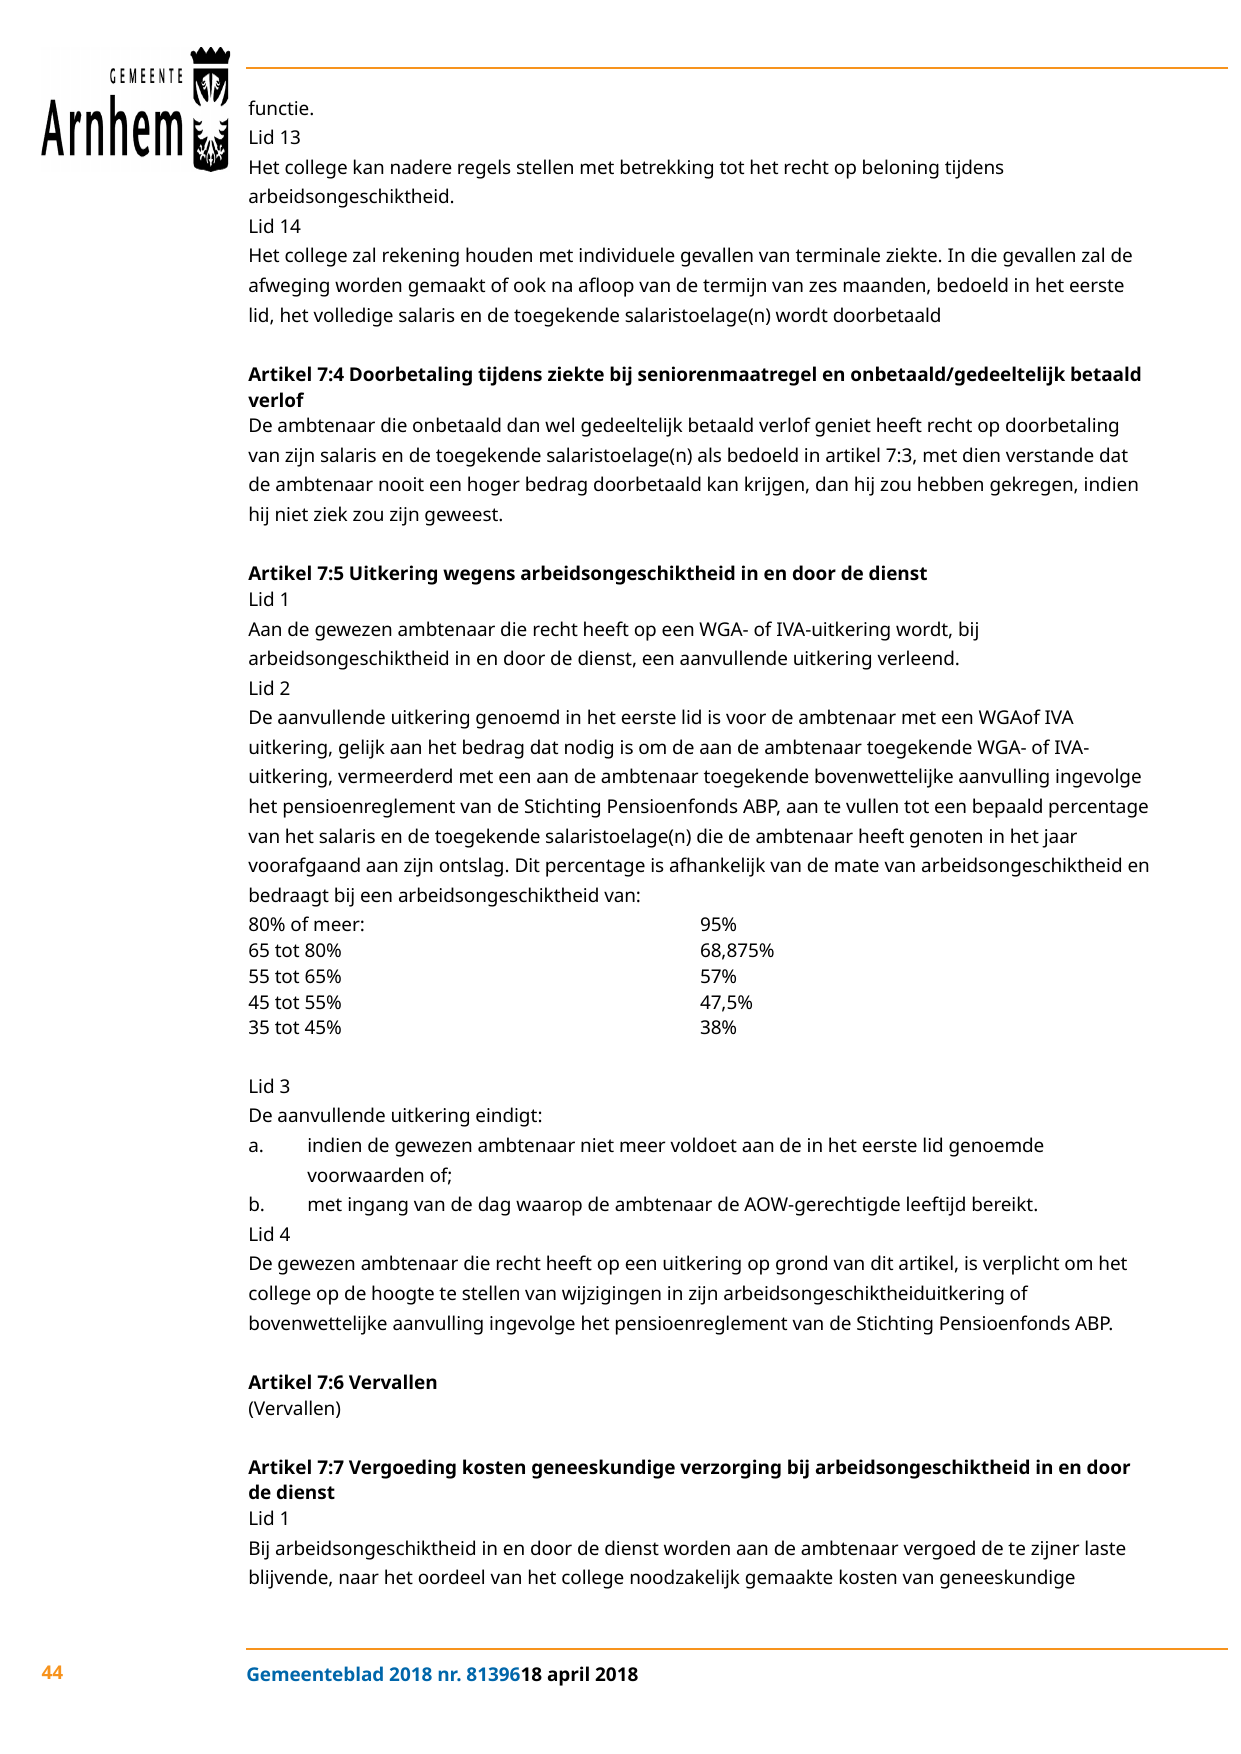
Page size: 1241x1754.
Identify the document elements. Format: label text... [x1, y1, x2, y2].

text Lid 2 [248, 675, 1152, 701]
table_cell 55 tot 65% [248, 963, 700, 989]
table_header 80% of meer: [248, 912, 700, 937]
table_cell 35 tot 45% [248, 1015, 700, 1040]
text Artikel 7:5 Uitkering wegens arbeidsongeschiktheid in en door de dienst [248, 560, 1152, 586]
table_cell 57% [700, 963, 1152, 989]
text Artikel 7:4 Doorbetaling tijdens ziekte bij seniorenmaatregel en onbetaald/gedeeltelijk betaald verlof [248, 361, 1152, 412]
text Lid 1 [248, 1505, 1152, 1531]
text De aanvullende uitkering eindigt: [248, 1103, 1152, 1128]
text Aan de gewezen ambtenaar die recht heeft op een WGA- of IVA-uitkering wordt, bij arbeidsongeschiktheid in en door de dienst, een aanvullende uitkering verleend. [248, 616, 1152, 671]
text De ambtenaar die onbetaald dan wel gedeeltelijk betaald verlof geniet heeft recht op doorbetaling van zijn salaris en de toegekende salaristoelage(n) als bedoeld in artikel 7:3, met dien verstande dat de ambtenaar nooit een hoger bedrag doorbetaald kan krijgen, dan hij zou hebben gekregen, indien hij niet ziek zou zijn geweest. [248, 412, 1152, 527]
text Lid 1 [248, 586, 1152, 612]
table_cell 47,5% [700, 989, 1152, 1014]
list met ingang van de dag waarop de ambtenaar de AOW-gerechtigde leeftijd bereikt. [248, 1191, 1152, 1217]
text Lid 3 [248, 1073, 1152, 1099]
list indien de gewezen ambtenaar niet meer voldoet aan de in het eerste lid genoemde voorwaarden of; [248, 1132, 1152, 1188]
text (Vervallen) [248, 1395, 1152, 1420]
table_cell 68,875% [700, 938, 1152, 963]
text Lid 4 [248, 1221, 1152, 1247]
text Artikel 7:7 Vergoeding kosten geneeskundige verzorging bij arbeidsongeschiktheid in en door de dienst [248, 1454, 1152, 1505]
text Het college zal rekening houden met individuele gevallen van terminale ziekte. In die gevallen zal de afweging worden gemaakt of ook na afloop van de termijn van zes maanden, bedoeld in het eerste lid, het volledige salaris en de toegekende salaristoelage(n) wordt doorbetaald [248, 243, 1152, 328]
text Lid 14 [248, 213, 1152, 239]
table_header 95% [700, 912, 1152, 937]
text De aanvullende uitkering genoemd in het eerste lid is voor de ambtenaar met een WGAof IVA uitkering, gelijk aan het bedrag dat nodig is om de aan de ambtenaar toegekende WGA- of IVA-uitkering, vermeerderd met een aan de ambtenaar toegekende bovenwettelijke aanvulling ingevolge het pensioenreglement van de Stichting Pensioenfonds ABP, aan te vullen tot een bepaald percentage van het salaris en de toegekende salaristoelage(n) die de ambtenaar heeft genoten in het jaar voorafgaand aan zijn ontslag. Dit percentage is afhankelijk van de mate van arbeidsongeschiktheid en bedraagt bij een arbeidsongeschiktheid van: [248, 704, 1152, 908]
text De gewezen ambtenaar die recht heeft op een uitkering op grond van dit artikel, is verplicht om het college op de hoogte te stellen van wijzigingen in zijn arbeidsongeschiktheiduitkering of bovenwettelijke aanvulling ingevolge het pensioenreglement van de Stichting Pensioenfonds ABP. [248, 1251, 1152, 1336]
text functie. [248, 95, 1152, 121]
text Artikel 7:6 Vervallen [248, 1369, 1152, 1395]
text Lid 13 [248, 124, 1152, 150]
picture [41, 47, 231, 172]
table_cell 65 tot 80% [248, 938, 700, 963]
text Het college kan nadere regels stellen met betrekking tot het recht op beloning tijdens arbeidsongeschiktheid. [248, 154, 1152, 209]
table_cell 45 tot 55% [248, 989, 700, 1014]
table_cell 38% [700, 1015, 1152, 1040]
text Bij arbeidsongeschiktheid in en door de dienst worden aan de ambtenaar vergoed de te zijner laste blijvende, naar het oordeel van het college noodzakelijk gemaakte kosten van geneeskundige [248, 1535, 1152, 1590]
